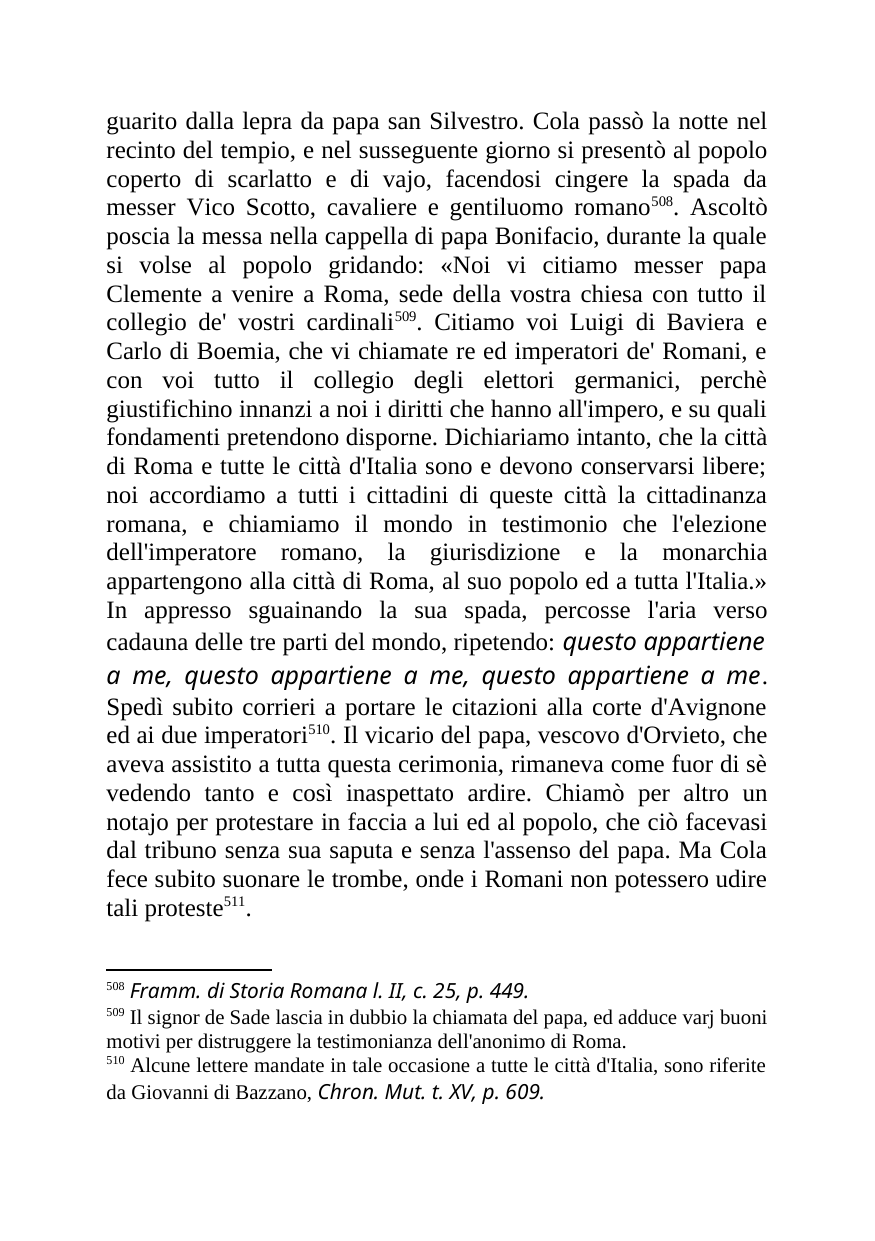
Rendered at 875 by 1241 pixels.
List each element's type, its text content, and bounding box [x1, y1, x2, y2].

text Il signor de Sade lascia in dubbio la chiamata del papa, ed adduce varj buoni motivi per distruggere la testimonianza dell'anonimo di Roma. [106, 1004, 768, 1053]
text Framm. di Storia Romana l. II, c. 25, p. 449. [106, 976, 768, 1004]
text guarito dalla lepra da papa san Silvestro. Cola passò la notte nel recinto del tempio, e nel susseguente giorno si presentò al popolo coperto di scarlatto e di vajo, facendosi cingere la spada da messer Vico Scotto, cavaliere e gentiluomo romano. Ascoltò poscia la messa nella cappella di papa Bonifacio, durante la quale si volse al popolo gridando: «Noi vi citiamo messer papa Clemente a venire a Roma, sede della vostra chiesa con tutto il collegio de' vostri cardinali. Citiamo voi Luigi di Baviera e Carlo di Boemia, che vi chiamate re ed imperatori de' Romani, e con voi tutto il collegio degli elettori germanici, perchè giustifichino innanzi a noi i diritti che hanno all'impero, e su quali fondamenti pretendono disporne. Dichiariamo intanto, che la città di Roma e tutte le città d'Italia sono e devono conservarsi libere; noi accordiamo a tutti i cittadini di queste città la cittadinanza romana, e chiamiamo il mondo in testimonio che l'elezione dell'imperatore romano, la giurisdizione e la monarchia appartengono alla città di Roma, al suo popolo ed a tutta l'Italia.» In appresso sguainando la sua spada, percosse l'aria verso cadauna delle tre parti del mondo, ripetendo: questo appartiene a me, questo appartiene a me, questo appartiene a me. Spedì subito corrieri a portare le citazioni alla corte d'Avignone ed ai due imperatori. Il vicario del papa, vescovo d'Orvieto, che aveva assistito a tutta questa cerimonia, rimaneva come fuor di sè vedendo tanto e così inaspettato ardire. Chiamò per altro un notajo per protestare in faccia a lui ed al popolo, che ciò facevasi dal tribuno senza sua saputa e senza l'assenso del papa. Ma Cola fece subito suonare le trombe, onde i Romani non potessero udire tali proteste. [106, 106, 768, 922]
text Alcune lettere mandate in tale occasione a tutte le città d'Italia, sono riferite da Giovanni di Bazzano, Chron. Mut. t. XV, p. 609. [106, 1053, 768, 1105]
